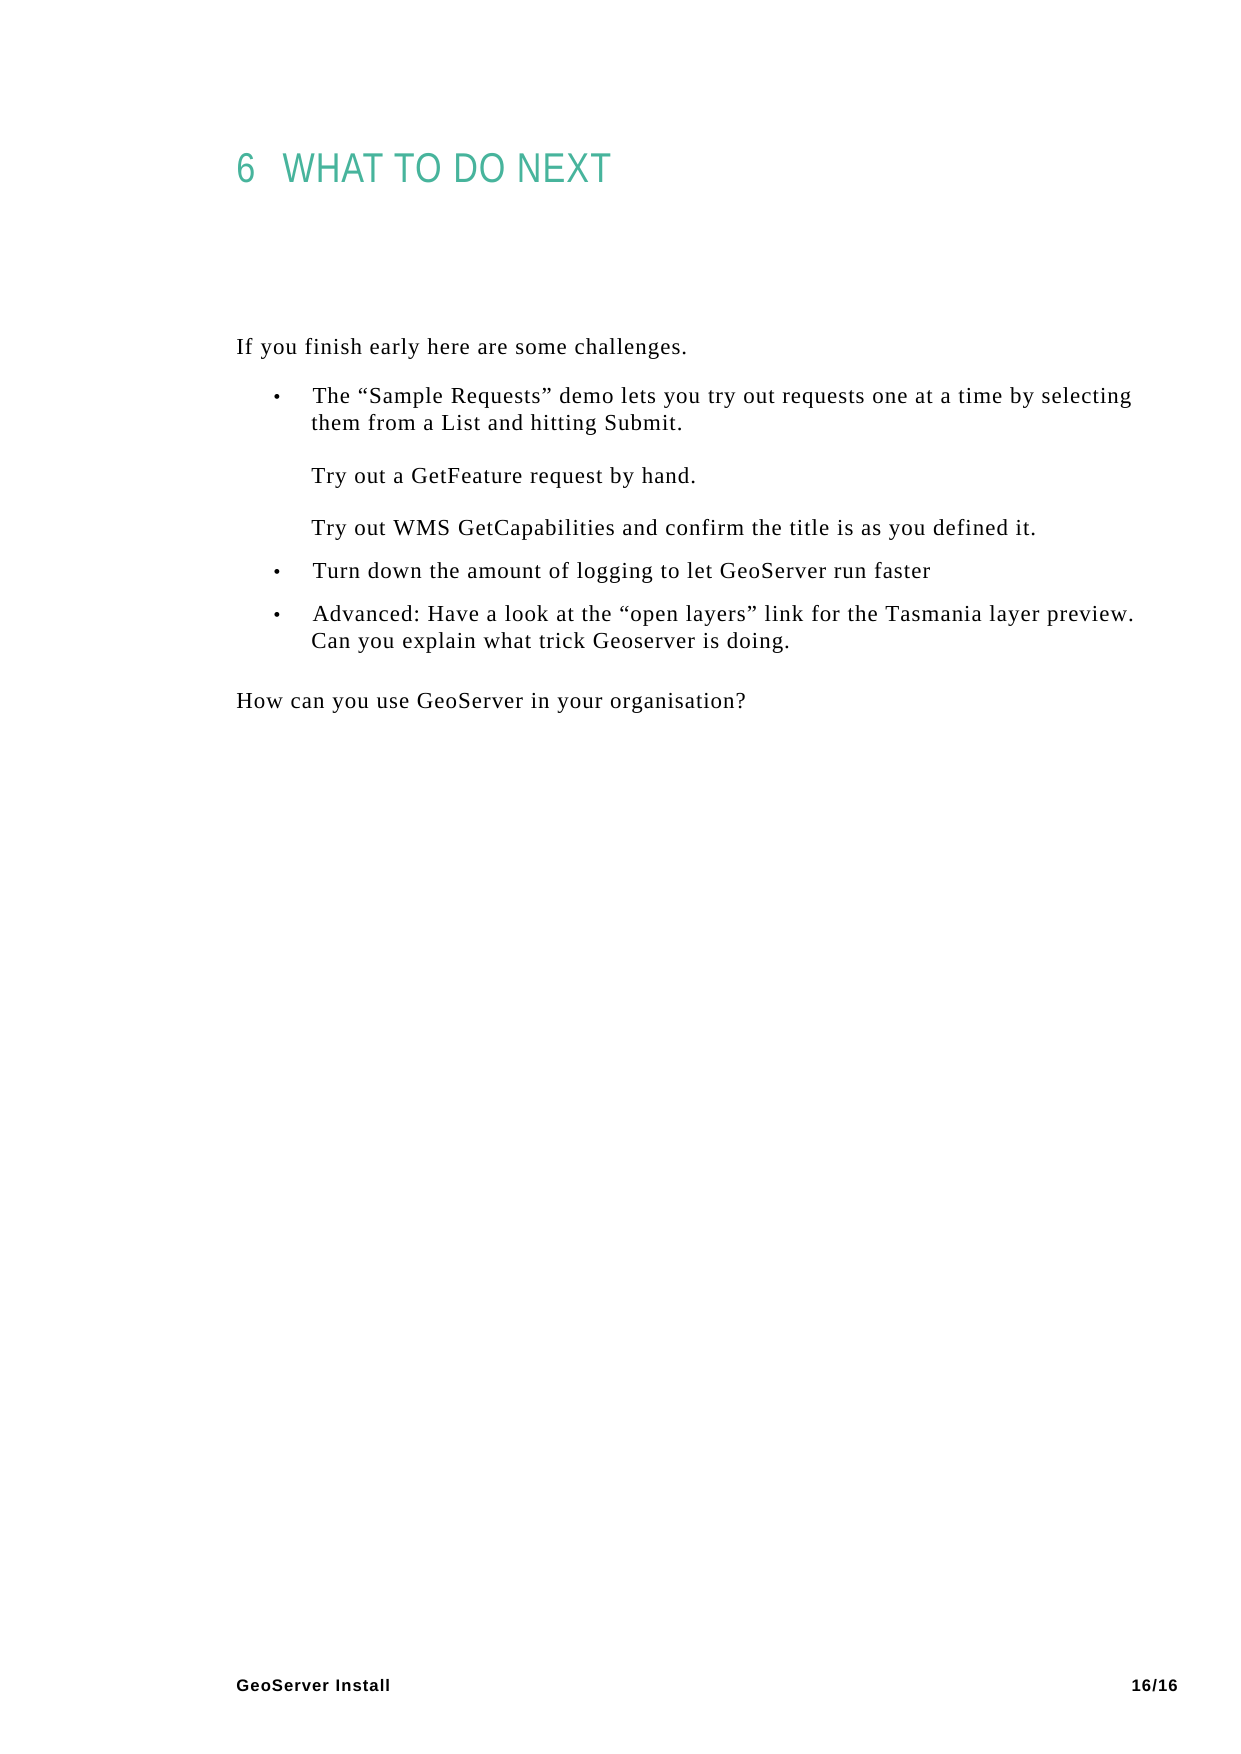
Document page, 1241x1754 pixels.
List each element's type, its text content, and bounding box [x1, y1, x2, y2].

text If you finish early here are some challenges. [236, 322, 1181, 360]
list The “Sample Requests” demo lets you try out requests one at a time by selecting them from a List and hitting Submit. Try out a GetFeature request by hand. Try out WMS GetCapabilities and confirm the title is as you defined it. [274, 383, 1181, 541]
list Advanced: Have a look at the “open layers” link for the Tasmania layer preview. Can you explain what trick Geoserver is doing. [274, 600, 1181, 653]
subtitle What to do Next [236, 143, 1181, 191]
text How can you use GeoServer in your organisation? [236, 676, 1181, 713]
list Turn down the amount of logging to let GeoServer run faster [274, 557, 1181, 584]
